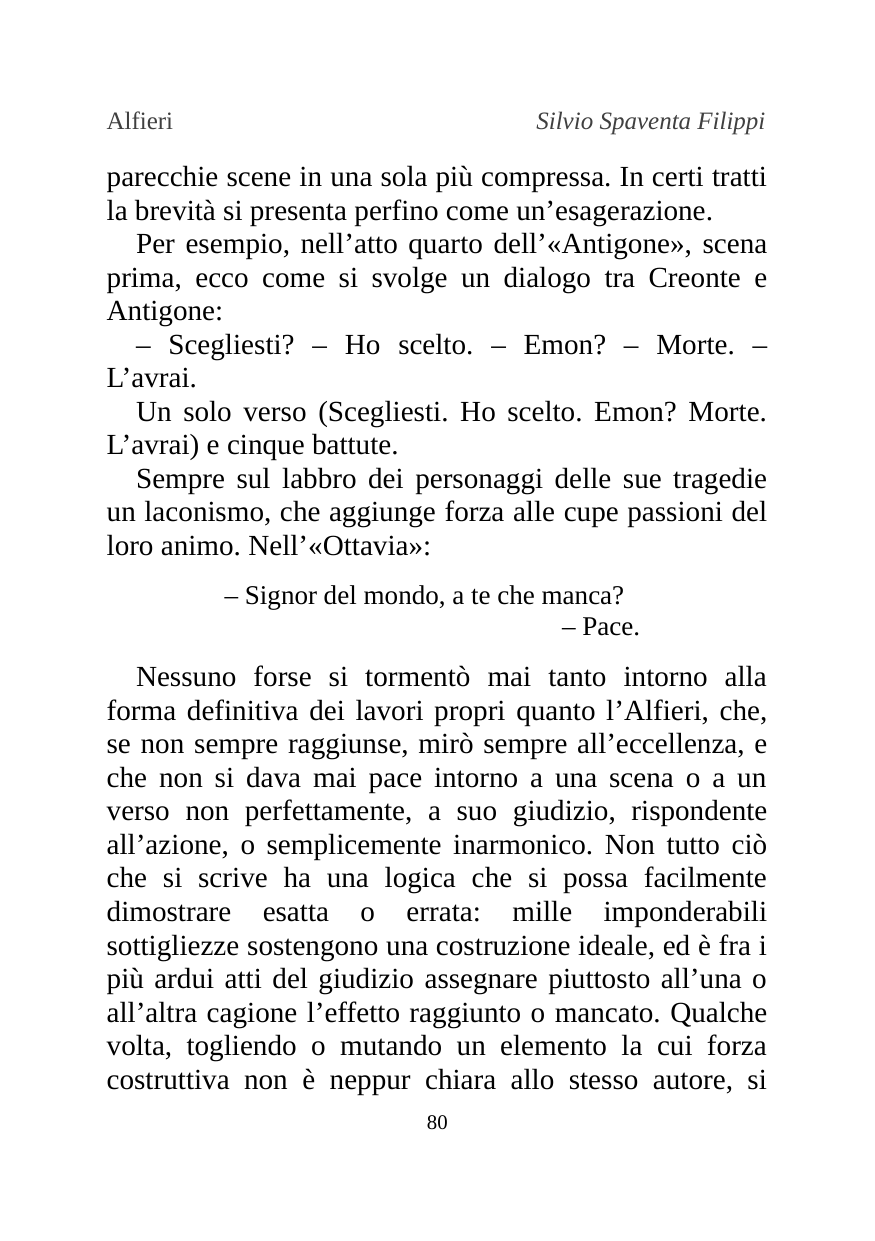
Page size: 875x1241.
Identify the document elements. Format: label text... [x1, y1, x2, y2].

text Un solo verso (Scegliesti. Ho scelto. Emon? Morte. L’avrai) e cinque battute. [106, 394, 768, 461]
text – Pace. [533, 611, 768, 642]
text Nessuno forse si tormentò mai tanto intorno alla forma definitiva dei lavori propri quanto l’Alfieri, che, se non sempre raggiunse, mirò sempre all’eccellenza, e che non si dava mai pace intorno a una scena o a un verso non perfettamente, a suo giudizio, rispondente all’azione, o semplicemente inarmonico. Non tutto ciò che si scrive ha una logica che si possa facilmente dimostrare esatta o errata: mille imponderabili sottigliezze sostengono una costruzione ideale, ed è fra i più ardui atti del giudizio assegnare piuttosto all’una o all’altra cagione l’effetto raggiunto o mancato. Qualche volta, togliendo o mutando un elemento la cui forza costruttiva non è neppur chiara allo stesso autore, si [106, 659, 768, 1095]
text – Signor del mondo, a te che manca? [195, 579, 768, 611]
text Sempre sul labbro dei personaggi delle sue tragedie un laconismo, che aggiunge forza alle cupe passioni del loro animo. Nell’«Ottavia»: [106, 461, 768, 562]
text – Scegliesti? – Ho scelto. – Emon? – Morte. – L’avrai. [106, 327, 768, 394]
text Per esempio, nell’atto quarto dell’«Antigone», scena prima, ecco come si svolge un dialogo tra Creonte e Antigone: [106, 226, 768, 327]
text parecchie scene in una sola più compressa. In certi tratti la brevità si presenta perfino come un’esagerazione. [106, 159, 768, 226]
